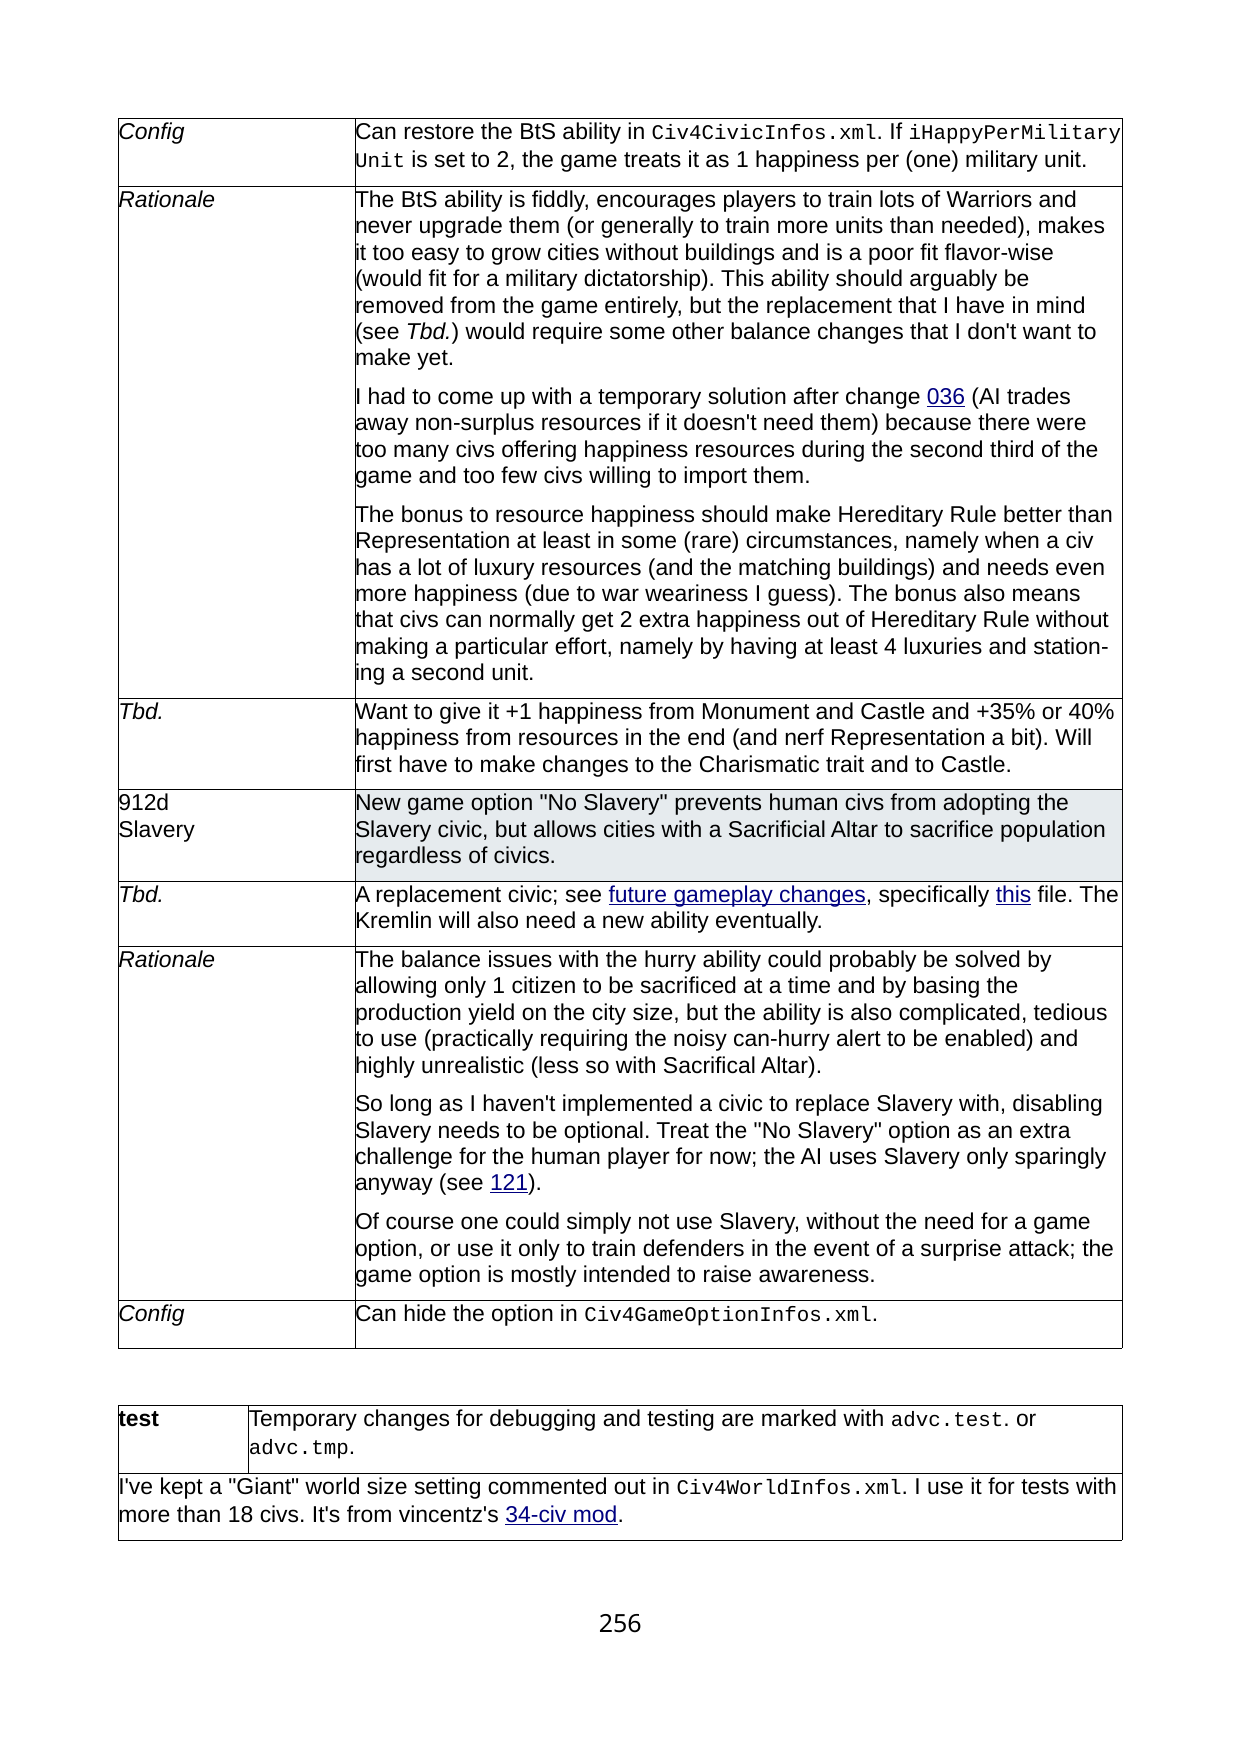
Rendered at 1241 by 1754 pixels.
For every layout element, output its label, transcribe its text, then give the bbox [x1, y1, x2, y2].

table_header Temporary changes for debugging and testing are marked with advc.test. or advc.tmp. [249, 1406, 1122, 1473]
table_cell 912d Slavery [119, 790, 355, 881]
table_cell The BtS ability is fiddly, encourages players to train lots of Warriors and never upgrade them (or generally to train more units than needed), makes it too easy to grow cities without buildings and is a poor fit flavor-wise (would fit for a military dictatorship). This ability should arguably be removed from the game entirely, but the replacement that I have in mind (see Tbd.) would require some other balance changes that I don't want to make yet. I had to come up with a temporary solution after change 036 (AI trades away non-surplus resources if it doesn't need them) because there were too many civs offering happiness resources during the second third of the game and too few civs willing to import them. The bonus to resource happiness should make Hereditary Rule better than Representation at least in some (rare) circumstances, namely when a civ has a lot of luxury resources (and the matching buildings) and needs even more happiness (due to war weariness I guess). The bonus also means that civs can normally get 2 extra happiness out of Hereditary Rule without making a particular effort, namely by having at least 4 luxuries and station­ing a second unit. [356, 187, 1122, 698]
table_cell New game option "No Slavery" prevents human civs from adopting the Slavery civic, but allows cities with a Sacrificial Altar to sacrifice population regardless of civics. [356, 790, 1122, 881]
table_cell Rationale [119, 947, 355, 1299]
table_cell I've kept a "Giant" world size setting commented out in Civ4WorldInfos.xml. I use it for tests with more than 18 civs. It's from vincentz's 34-civ mod. [119, 1474, 1122, 1539]
table_cell The balance issues with the hurry ability could probably be solved by allowing only 1 citizen to be sacrificed at a time and by basing the production yield on the city size, but the ability is also complicated, tedious to use (practically requiring the noisy can-hurry alert to be enabled) and highly unrealistic (less so with Sacrifical Altar). So long as I haven't implemented a civic to replace Slavery with, disabling Slavery needs to be optional. Treat the "No Slavery" option as an extra challenge for the human player for now; the AI uses Slavery only sparingly anyway (see 121). Of course one could simply not use Slavery, without the need for a game option, or use it only to train defenders in the event of a surprise attack; the game option is mostly intended to raise awareness. [356, 947, 1122, 1299]
table_cell Can hide the option in Civ4GameOptionInfos.xml. [356, 1301, 1122, 1347]
table_cell Want to give it +1 happiness from Monument and Castle and +35% or 40% happiness from resources in the end (and nerf Representation a bit). Will first have to make changes to the Charismatic trait and to Castle. [356, 699, 1122, 789]
table_header test [119, 1406, 248, 1473]
table_cell Config [119, 119, 355, 186]
table_cell Tbd. [119, 882, 355, 946]
table_cell Can restore the BtS ability in Civ4CivicInfos.xml. If iHappyPerMilitary Unit is set to 2, the game treats it as 1 happiness per (one) military unit. [356, 119, 1122, 186]
table_cell A replacement civic; see future gameplay changes, specifically this file. The Kremlin will also need a new ability eventually. [356, 882, 1122, 946]
table_cell Rationale [119, 187, 355, 698]
table_cell Tbd. [119, 699, 355, 789]
table_cell Config [119, 1301, 355, 1347]
